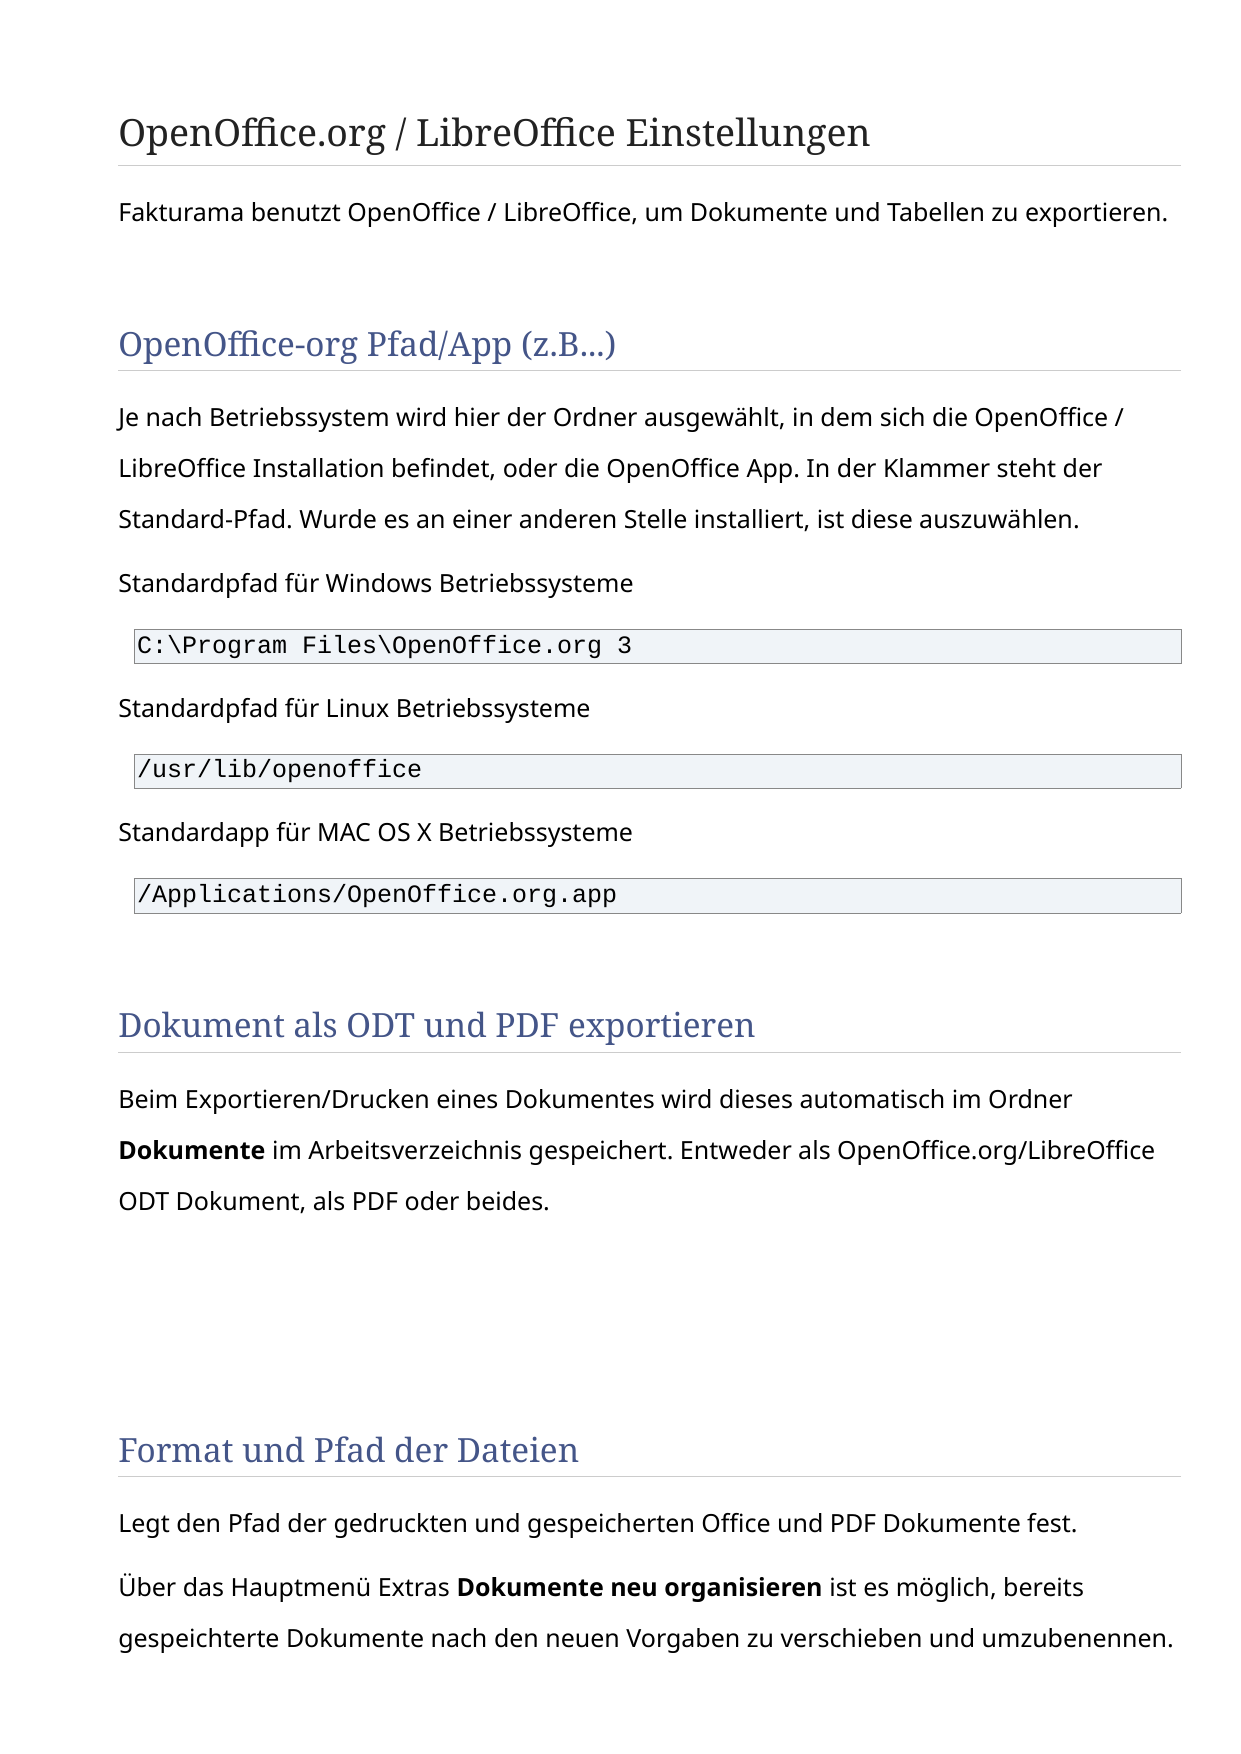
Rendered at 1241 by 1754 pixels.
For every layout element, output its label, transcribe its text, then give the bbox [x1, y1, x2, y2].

text Standardpfad für Windows Betriebssysteme [118, 566, 1181, 600]
text Je nach Betriebssystem wird hier der Ordner ausgewählt, in dem sich die OpenOffice / LibreOffice Installation befindet, oder die OpenOffice App. In der Klammer steht der Standard-Pfad. Wurde es an einer anderen Stelle installiert, ist diese auszuwählen. [118, 400, 1181, 536]
text Standardpfad für Linux Betriebssysteme [118, 690, 1181, 724]
text C:\Program Files\OpenOffice.org 3 [135, 630, 1181, 663]
text Beim Exportieren/Drucken eines Dokumentes wird dieses automatisch im Ordner Dokumente im Arbeitsverzeichnis gespeichert. Entweder als OpenOffice.org/LibreOffice ODT Dokument, als PDF oder beides. [118, 1082, 1181, 1218]
subtitle OpenOffice.org / LibreOffice Einstellungen [118, 106, 1181, 165]
text /Applications/OpenOffice.org.app [135, 879, 1181, 913]
subtitle OpenOffice-org Pfad/App (z.B...) [118, 320, 1181, 370]
subtitle Format und Pfad der Dateien [118, 1426, 1181, 1476]
text Standardapp für MAC OS X Betriebssysteme [118, 815, 1181, 849]
subtitle Dokument als ODT und PDF exportieren [118, 1002, 1181, 1052]
text Über das Hauptmenü Extras Dokumente neu organisieren ist es möglich, bereits gespeichterte Dokumente nach den neuen Vorgaben zu verschieben und umzubenennen. [118, 1570, 1181, 1655]
text Fakturama benutzt OpenOffice / LibreOffice, um Dokumente und Tabellen zu exportieren. [118, 194, 1181, 228]
text Legt den Pfad der gedruckten und gespeicherten Office und PDF Dokumente fest. [118, 1506, 1181, 1540]
text /usr/lib/openoffice [135, 755, 1181, 788]
